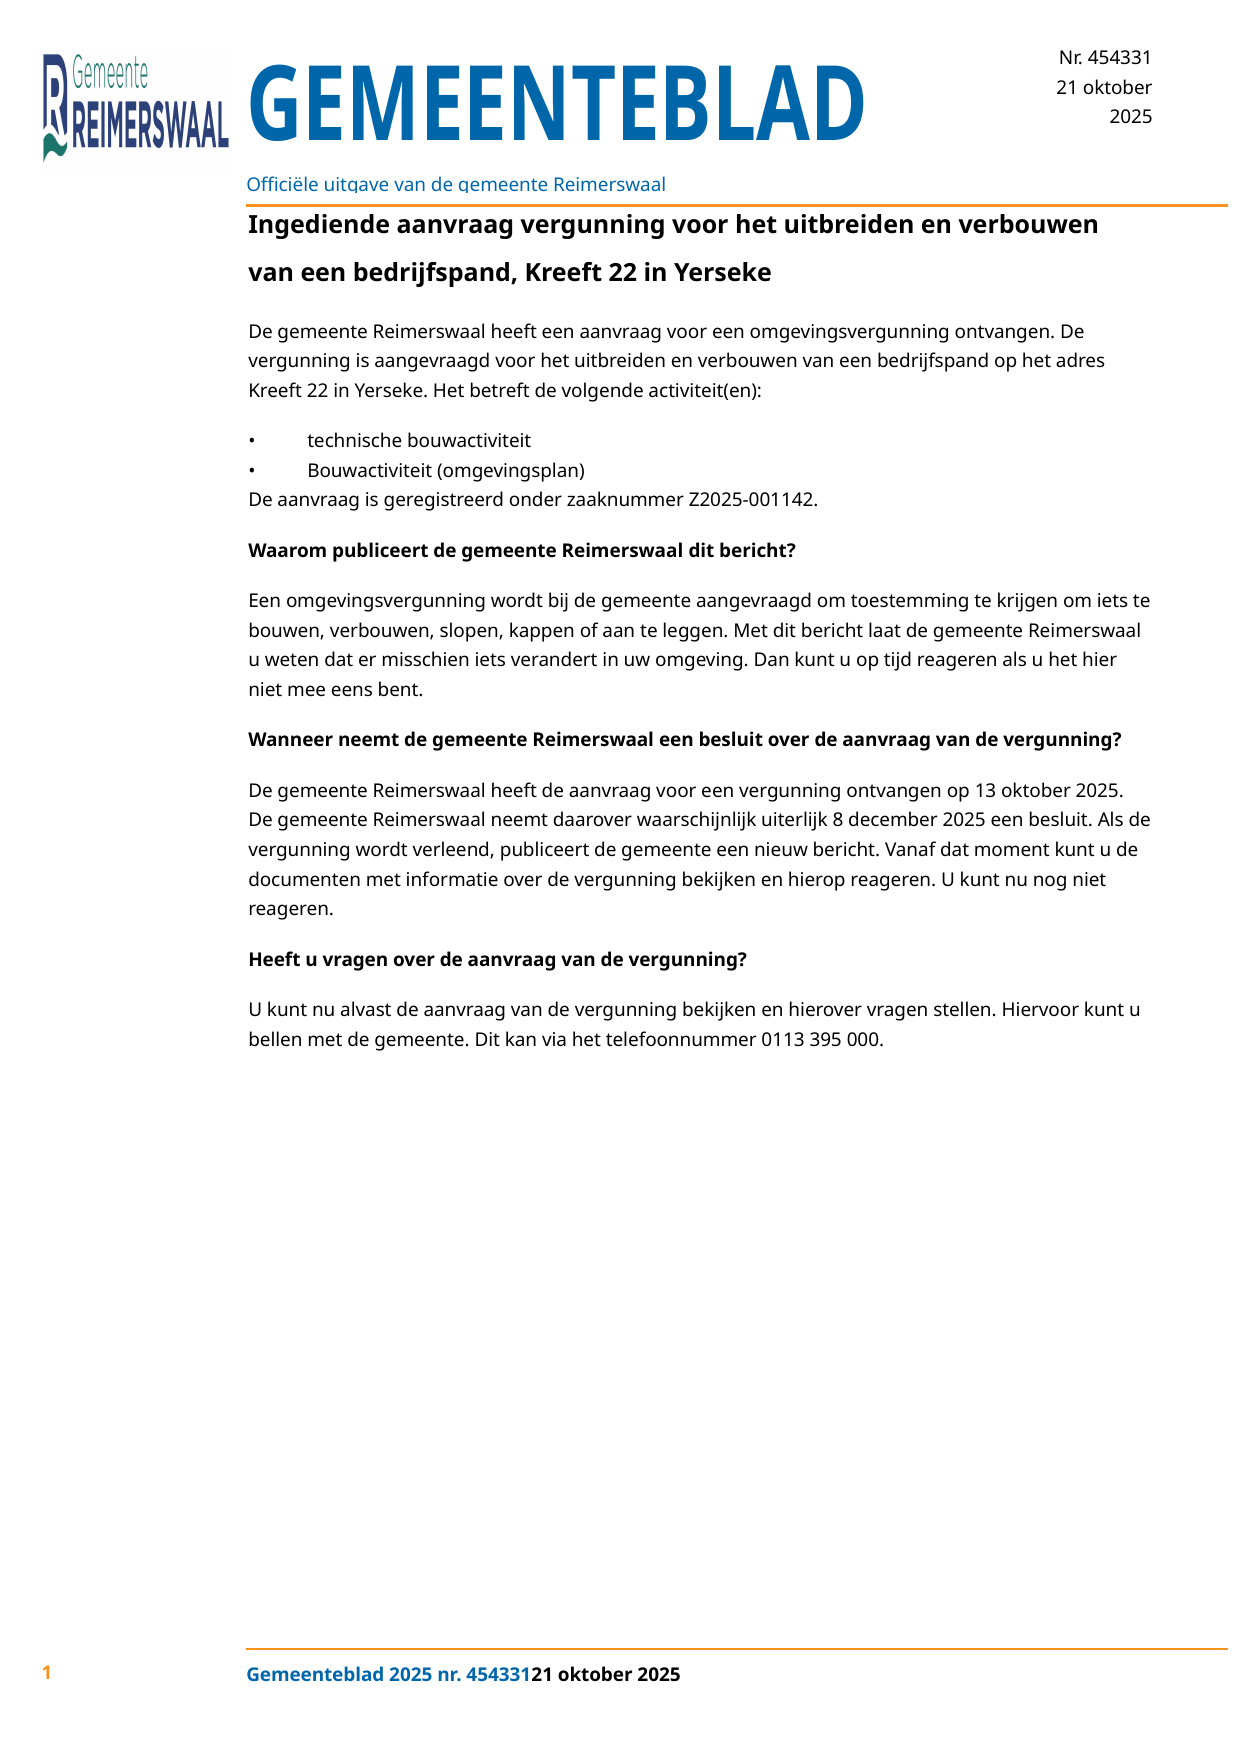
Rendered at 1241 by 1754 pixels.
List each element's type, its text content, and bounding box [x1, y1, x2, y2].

text U kunt nu alvast de aanvraag van de vergunning bekijken en hierover vragen stellen. Hiervoor kunt u bellen met de gemeente. Dit kan via het telefoonnummer 0113 395 000. [248, 996, 1152, 1052]
text Ingediende aanvraag vergunning voor het uitbreiden en verbouwen van een bedrijfspand, Kreeft 22 in Yerseke [248, 207, 1152, 288]
text De gemeente Reimerswaal heeft een aanvraag voor een omgevingsvergunning ontvangen. De vergunning is aangevraagd voor het uitbreiden en verbouwen van een bedrijfspand op het adres Kreeft 22 in Yerseke. Het betreft de volgende activiteit(en): [248, 318, 1152, 403]
picture [41, 47, 231, 172]
text Een omgevingsvergunning wordt bij de gemeente aangevraagd om toestemming te krijgen om iets te bouwen, verbouwen, slopen, kappen of aan te leggen. Met dit bericht laat de gemeente Reimerswaal u weten dat er misschien iets verandert in uw omgeving. Dan kunt u op tijd reageren als u het hier niet mee eens bent. [248, 587, 1152, 702]
text Heeft u vragen over de aanvraag van de vergunning? [248, 946, 1152, 972]
list Bouwactiviteit (omgevingsplan) [248, 457, 1152, 483]
list technische bouwactiviteit [248, 427, 1152, 453]
text Waarom publiceert de gemeente Reimerswaal dit bericht? [248, 537, 1152, 563]
text De gemeente Reimerswaal heeft de aanvraag voor een vergunning ontvangen op 13 oktober 2025. De gemeente Reimerswaal neemt daarover waarschijnlijk uiterlijk 8 december 2025 een besluit. Als de vergunning wordt verleend, publiceert de gemeente een nieuw bericht. Vanaf dat moment kunt u de documenten met informatie over de vergunning bekijken en hierop reageren. U kunt nu nog niet reageren. [248, 777, 1152, 921]
text De aanvraag is geregistreerd onder zaaknummer Z2025-001142. [248, 487, 1152, 512]
text Wanneer neemt de gemeente Reimerswaal een besluit over de aanvraag van de vergunning? [248, 727, 1152, 752]
